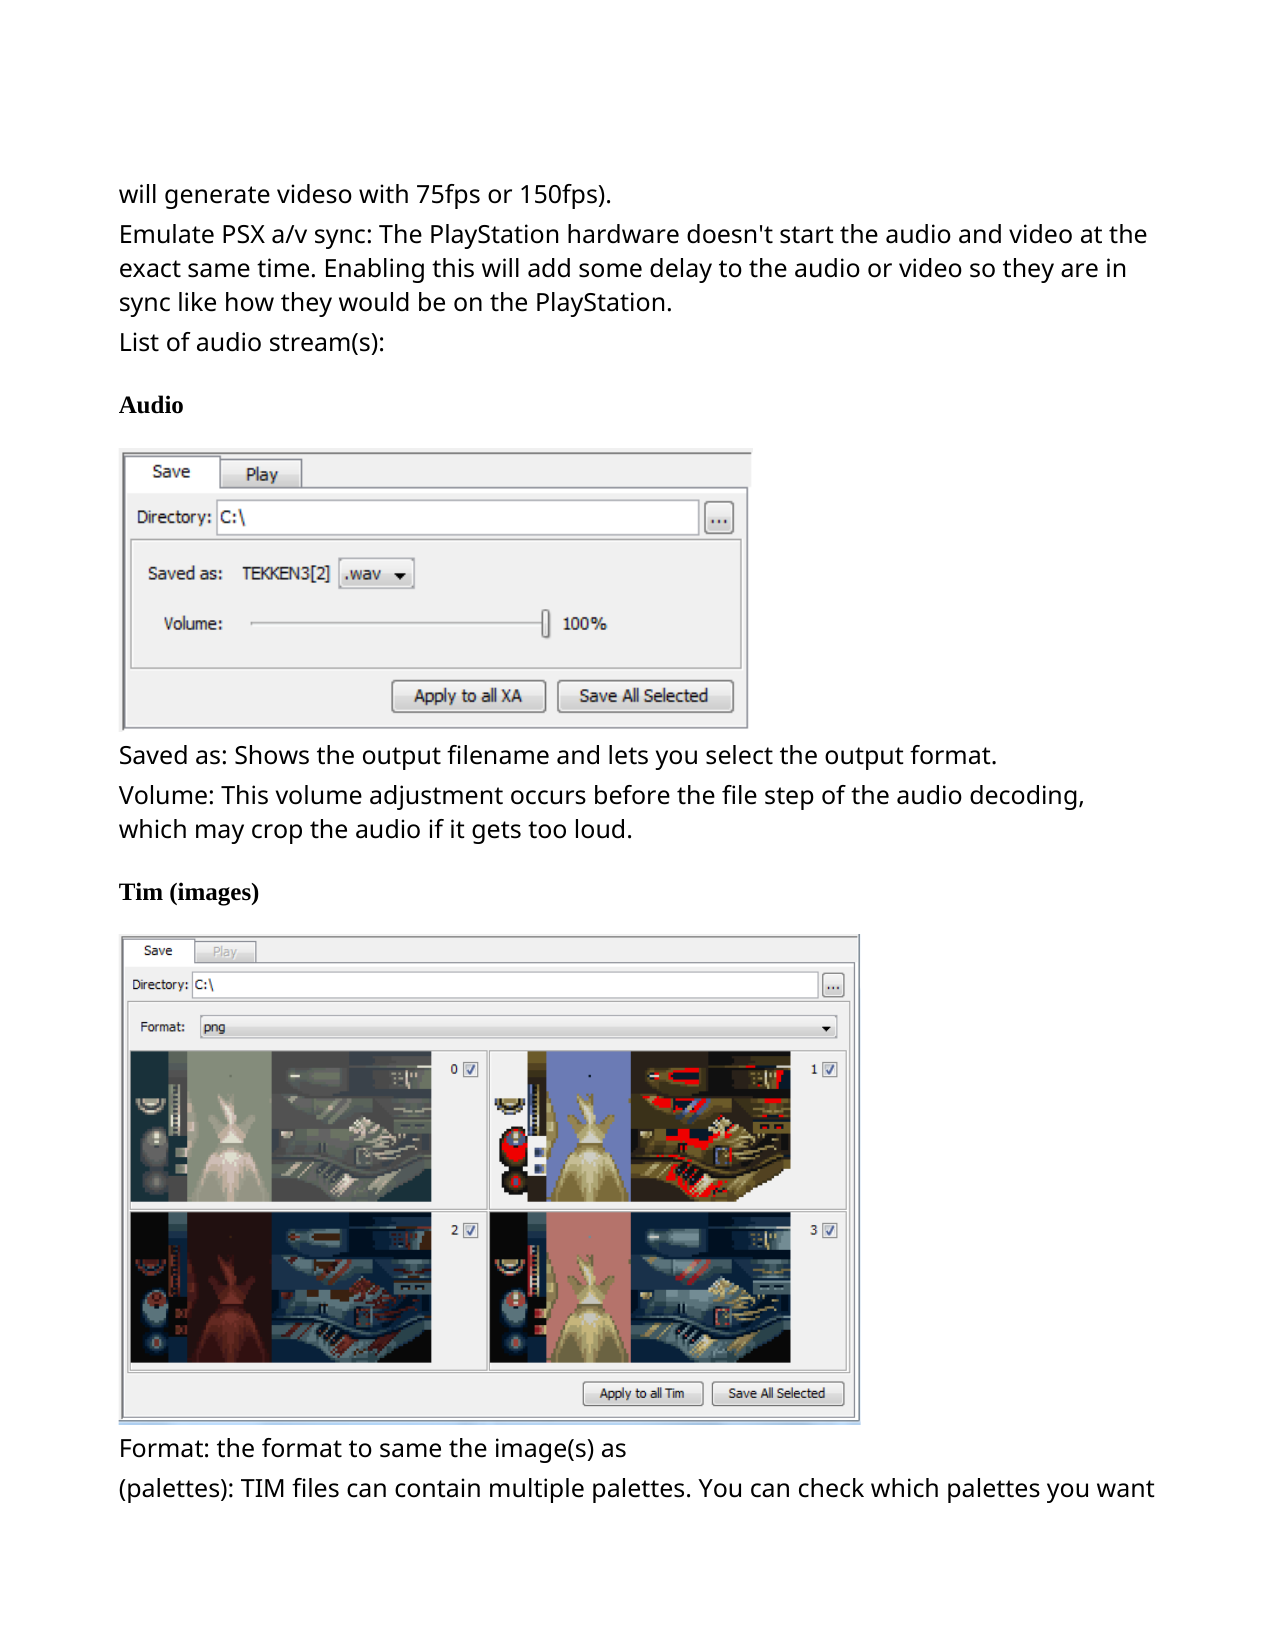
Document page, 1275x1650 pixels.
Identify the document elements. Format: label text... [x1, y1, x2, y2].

text List of audio stream(s): [118, 325, 1156, 359]
picture [118, 448, 753, 732]
text will generate videso with 75fps or 150fps). [118, 177, 1156, 211]
picture [118, 934, 861, 1425]
text Saved as: Shows the output filename and lets you select the output format. [118, 737, 1156, 771]
text Format: the format to same the image(s) as [118, 1431, 1156, 1465]
subtitle Audio [118, 390, 1156, 419]
subtitle Tim (images) [118, 877, 1156, 905]
text (palettes): TIM files can contain multiple palettes. You can check which palettes you want [118, 1471, 1156, 1505]
text Emulate PSX a/v sync: The PlayStation hardware doesn't start the audio and video at the exact same time. Enabling this will add some delay to the audio or video so they are in sync like how they would be on the PlayStation. [118, 217, 1156, 319]
text Volume: This volume adjustment occurs before the file step of the audio decoding, which may crop the audio if it gets too loud. [118, 777, 1156, 846]
